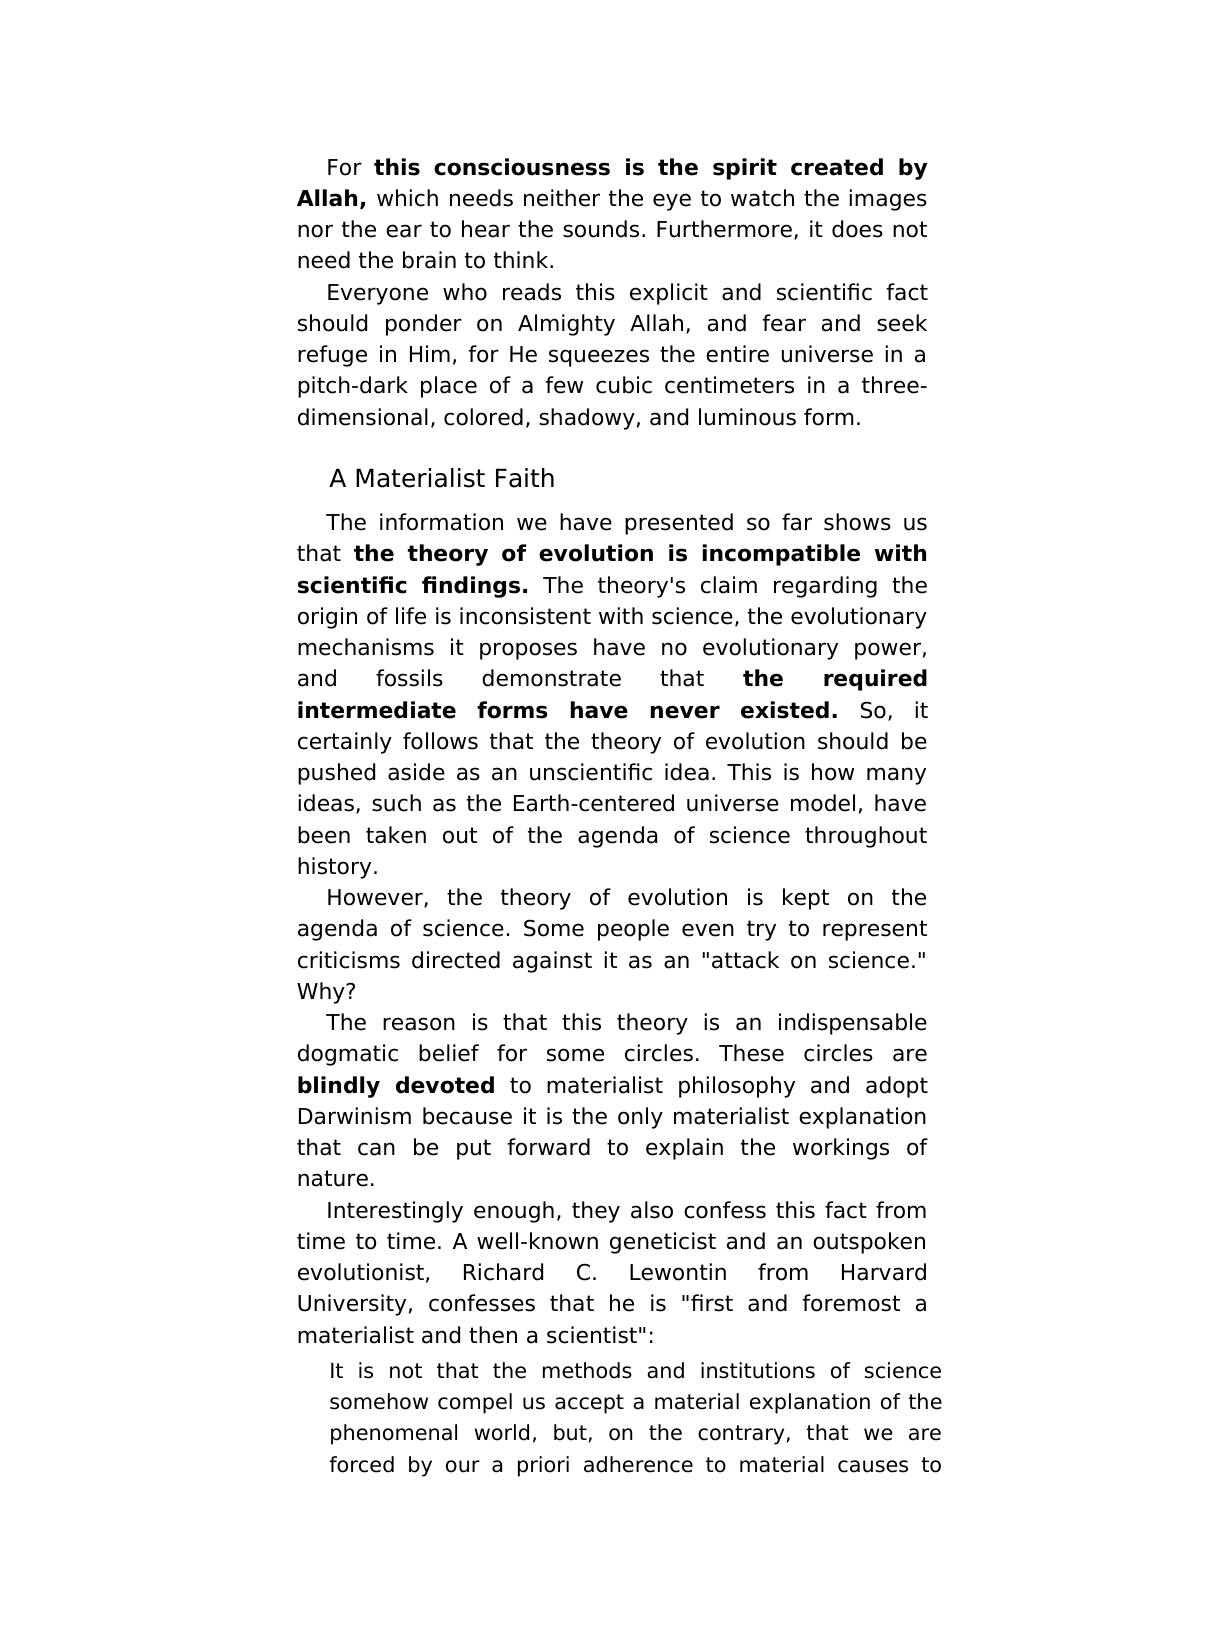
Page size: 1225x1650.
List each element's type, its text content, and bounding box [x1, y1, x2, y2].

text The information we have presented so far shows us that the theory of evolution is incompatible with scientific findings. The theory's claim regarding the origin of life is inconsistent with science, the evolutionary mechanisms it proposes have no evolutionary power, and fossils demonstrate that the required intermediate forms have never existed. So, it certainly follows that the theory of evolution should be pushed aside as an unscientific idea. This is how many ideas, such as the Earth-centered universe model, have been taken out of the agenda of science throughout history. [297, 506, 928, 881]
text Interestingly enough, they also confess this fact from time to time. A well-known geneticist and an outspoken evolutionist, Richard C. Lewontin from Harvard University, confesses that he is "first and foremost a materialist and then a scientist": [297, 1193, 928, 1349]
text Everyone who reads this explicit and scientific fact should ponder on Almighty Allah, and fear and seek refuge in Him, for He squeezes the entire universe in a pitch-dark place of a few cubic centimeters in a three-dimensional, colored, shadowy, and luminous form. [297, 275, 928, 431]
text It is not that the methods and institutions of science somehow compel us accept a material explanation of the phenomenal world, but, on the contrary, that we are forced by our a priori adherence to material causes to [329, 1353, 943, 1478]
text The reason is that this theory is an indispensable dogmatic belief for some circles. These circles are blindly devoted to materialist philosophy and adopt Darwinism because it is the only materialist explanation that can be put forward to explain the workings of nature. [297, 1006, 928, 1193]
text However, the theory of evolution is kept on the agenda of science. Some people even try to represent criticisms directed against it as an "attack on science." Why? [297, 881, 928, 1006]
text A Materialist Faith [282, 462, 943, 494]
text For this consciousness is the spirit created by Allah, which needs neither the eye to watch the images nor the ear to hear the sounds. Furthermore, it does not need the brain to think. [297, 150, 928, 275]
